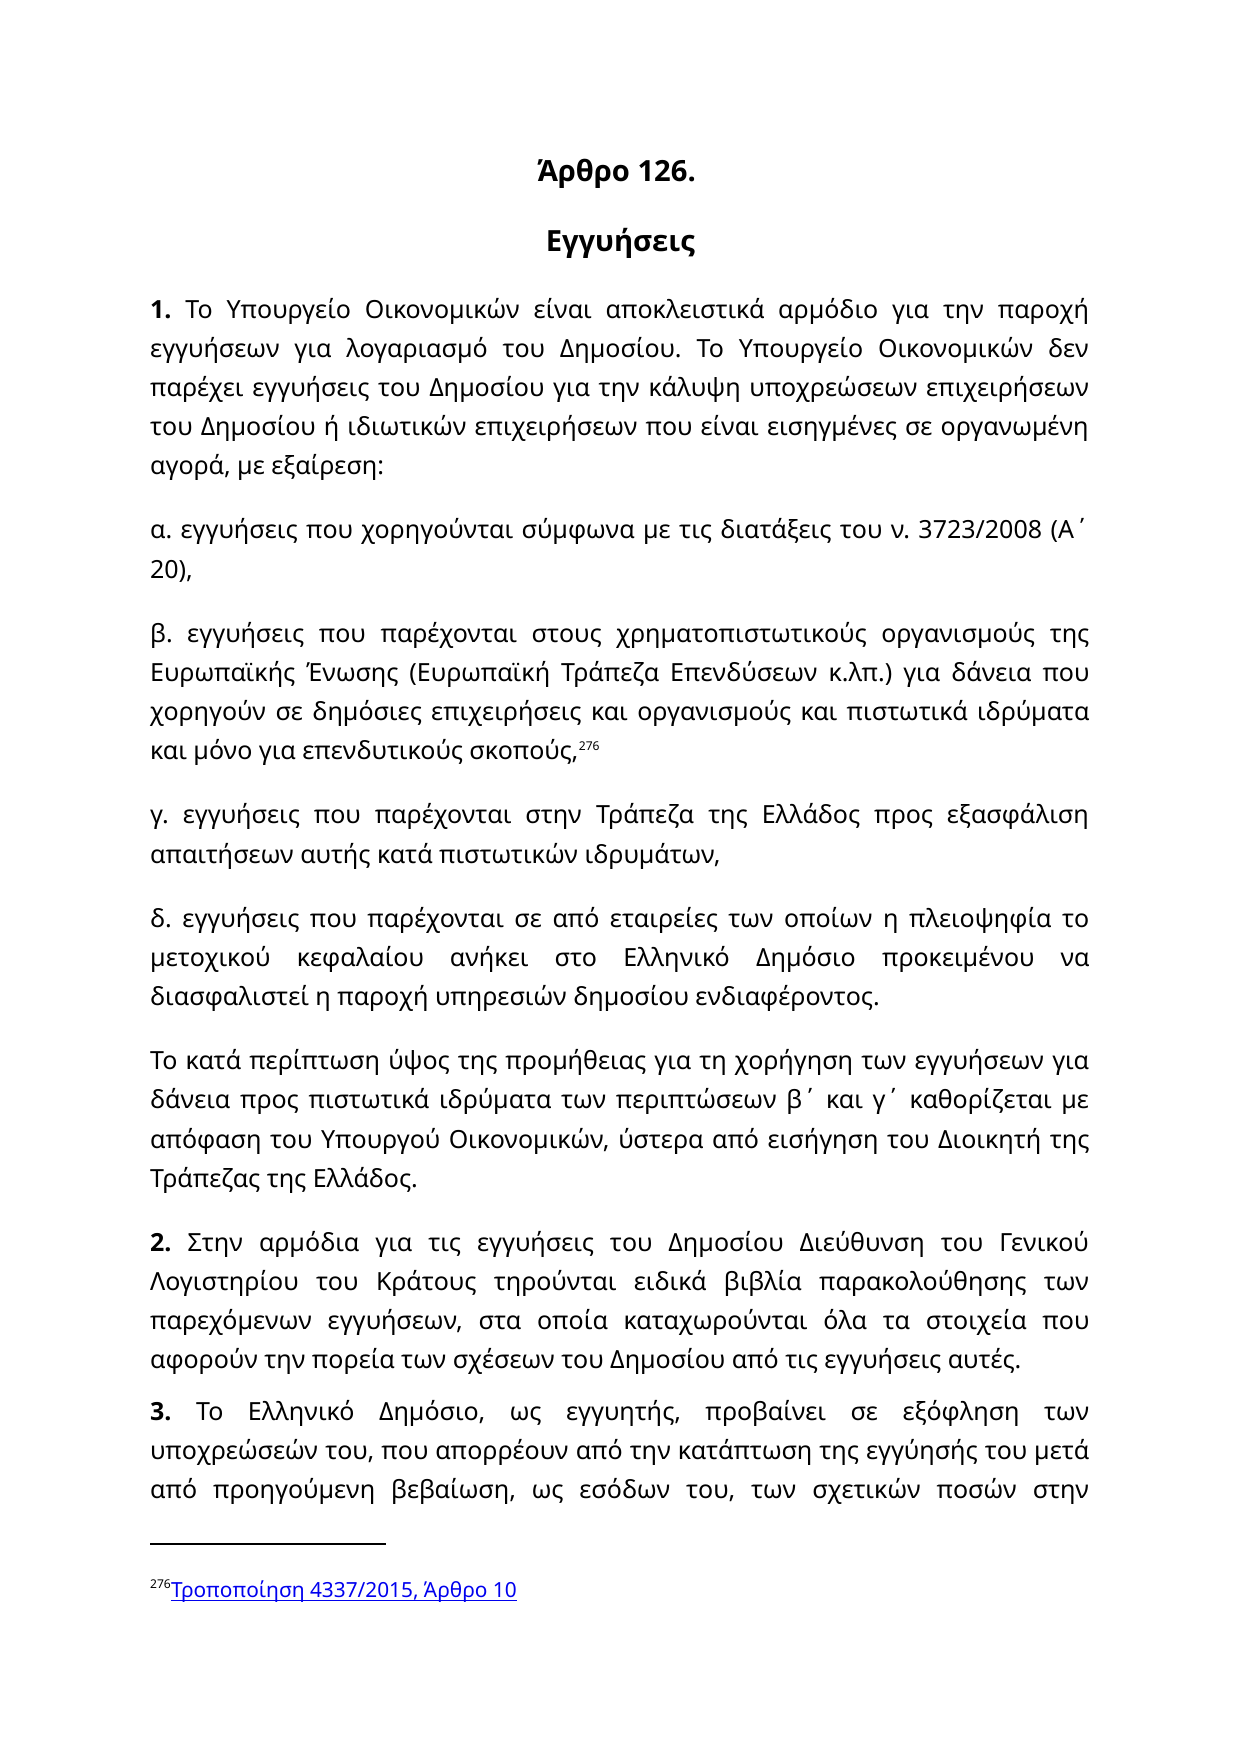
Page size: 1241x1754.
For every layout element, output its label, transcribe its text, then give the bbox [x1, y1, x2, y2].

text α. εγγυήσεις που χορηγούνται σύμφωνα με τις διατάξεις του ν. 3723/2008 (Α΄ 20), [150, 512, 1090, 585]
text 1. Το Υπουργείο Οικονομικών είναι αποκλειστικά αρμόδιο για την παροχή εγγυήσεων για λογαριασμό του Δημοσίου. Το Υπουργείο Οικονομικών δεν παρέχει εγγυήσεις του Δημοσίου για την κάλυψη υποχρεώσεων επιχειρήσεων του Δημοσίου ή ιδιωτικών επιχειρήσεων που είναι εισηγμένες σε οργανωμένη αγορά, με εξαίρεση: [150, 291, 1090, 482]
text γ. εγγυήσεις που παρέχονται στην Τράπεζα της Ελλάδος προς εξασφάλιση απαιτήσεων αυτής κατά πιστωτικών ιδρυμάτων, [150, 797, 1090, 870]
text 2. Στην αρμόδια για τις εγγυήσεις του Δημοσίου Διεύθυνση του Γενικού Λογιστηρίου του Κράτους τηρούνται ειδικά βιβλία παρακολούθησης των παρεχόμενων εγγυήσεων, στα οποία καταχωρούνται όλα τα στοιχεία που αφορούν την πορεία των σχέσεων του Δημοσίου από τις εγγυήσεις αυτές. [150, 1224, 1090, 1376]
subtitle Εγγυήσεις [150, 221, 1090, 260]
text Το κατά περίπτωση ύψος της προμήθειας για τη χορήγηση των εγγυήσεων για δάνεια προς πιστωτικά ιδρύματα των περιπτώσεων β΄ και γ΄ καθορίζεται με απόφαση του Υπουργού Οικονομικών, ύστερα από εισήγηση του Διοικητή της Τράπεζας της Ελλάδος. [150, 1043, 1090, 1194]
text β. εγγυήσεις που παρέχονται στους χρηματοπιστωτικούς οργανισμούς της Ευρωπαϊκής Ένωσης (Ευρωπαϊκή Τράπεζα Επενδύσεων κ.λπ.) για δάνεια που χορηγούν σε δημόσιες επιχειρήσεις και οργανισμούς και πιστωτικά ιδρύματα και μόνο για επενδυτικούς σκοπούς, [150, 615, 1090, 767]
subtitle Άρθρο 126. [150, 150, 1090, 190]
text Τροποποίηση 4337/2015, Άρθρο 10 [150, 1576, 1090, 1604]
text δ. εγγυήσεις που παρέχονται σε από εταιρείες των οποίων η πλειοψηφία το μετοχικού κεφαλαίου ανήκει στο Ελληνικό Δημόσιο προκειμένου να διασφαλιστεί η παροχή υπηρεσιών δημοσίου ενδιαφέροντος. [150, 900, 1090, 1013]
text 3. Το Ελληνικό Δημόσιο, ως εγγυητής, προβαίνει σε εξόφληση των υποχρεώσεών του, που απορρέουν από την κατάπτωση της εγγύησής του μετά από προηγούμενη βεβαίωση, ως εσόδων του, των σχετικών ποσών στην [150, 1394, 1090, 1506]
